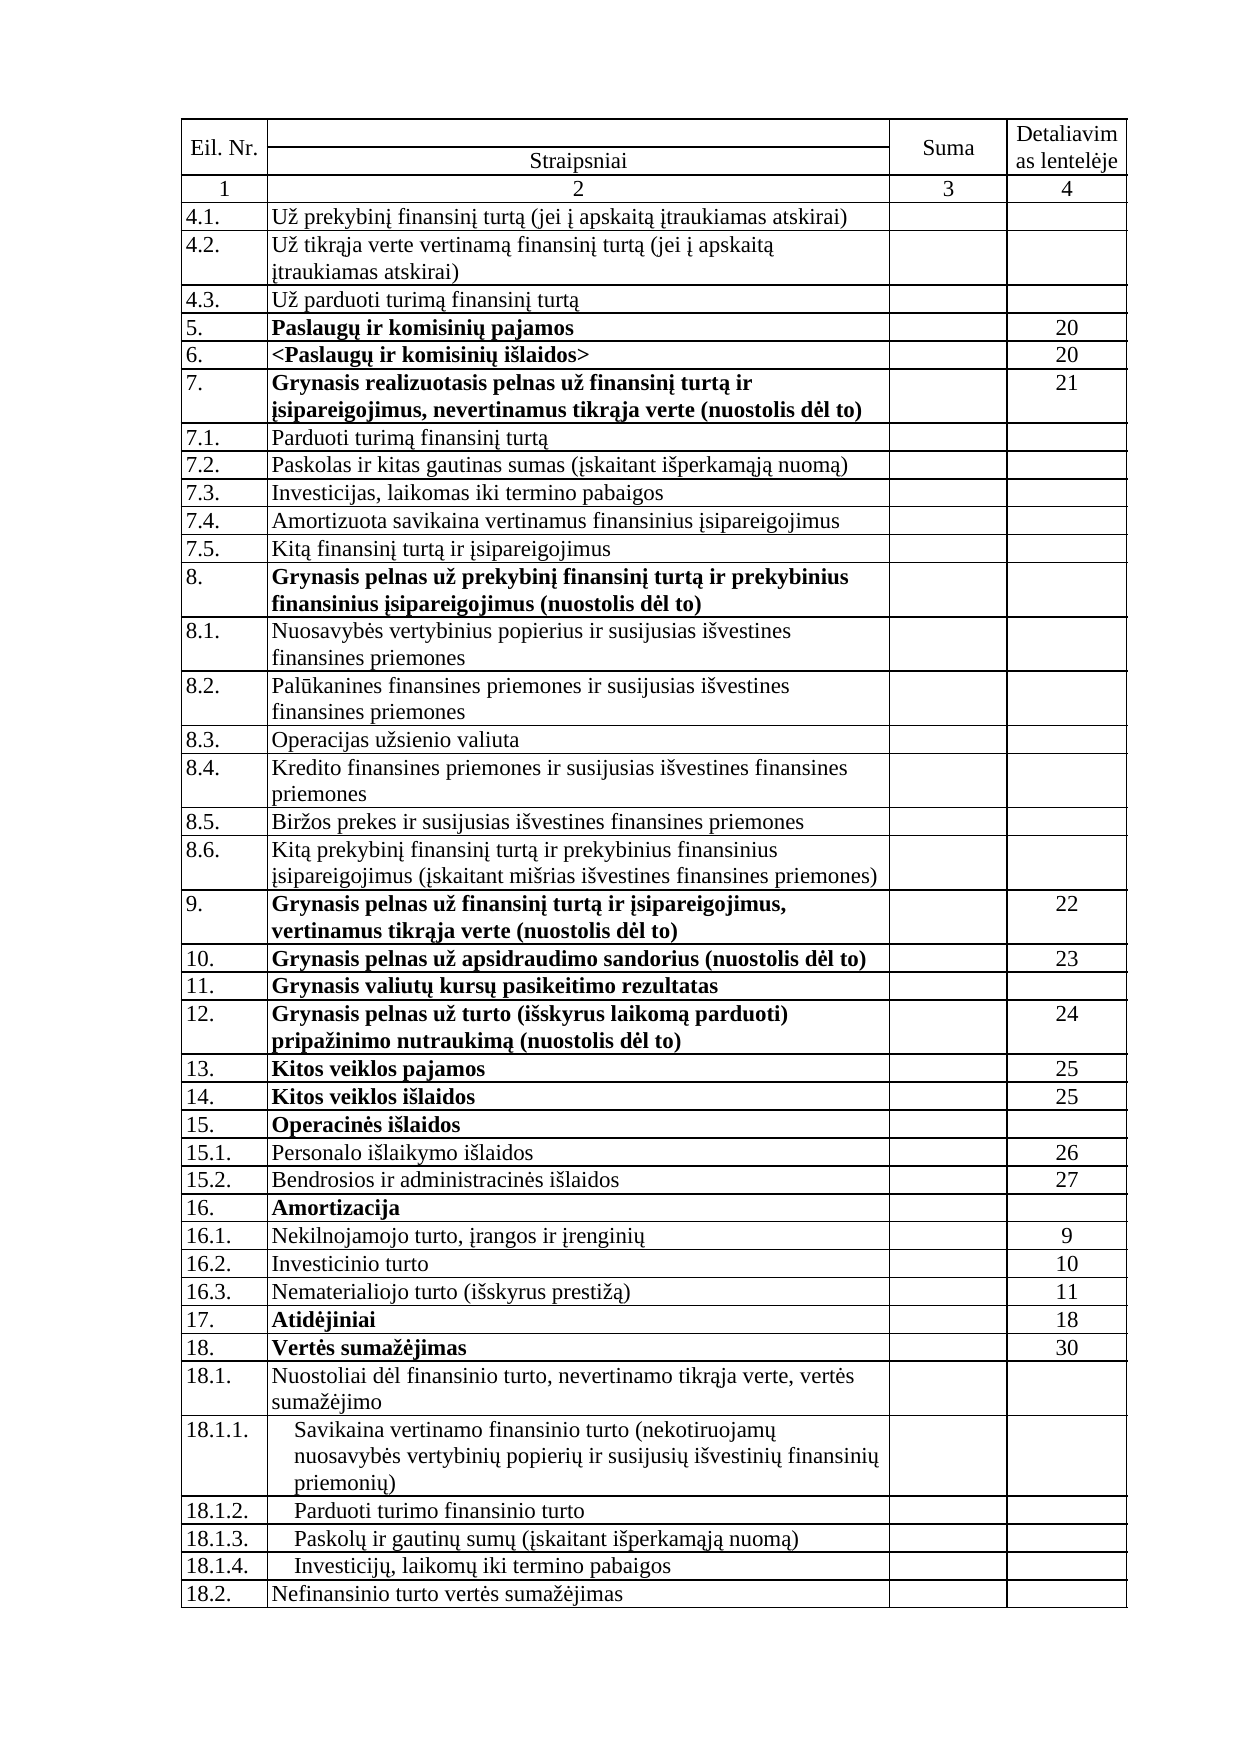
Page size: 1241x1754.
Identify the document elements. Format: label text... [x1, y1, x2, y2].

table_cell [890, 1222, 1006, 1249]
table_cell [1008, 563, 1126, 616]
table_cell [1008, 231, 1126, 284]
table_cell [890, 1195, 1006, 1221]
table_cell 10 [1008, 1250, 1126, 1277]
table_cell 12. [182, 1001, 267, 1053]
table_cell [890, 507, 1006, 534]
table_cell 8. [182, 563, 267, 616]
table_cell [890, 754, 1006, 807]
table_header Suma [890, 120, 1006, 174]
table_cell 14. [182, 1083, 267, 1109]
table_cell [890, 1525, 1006, 1551]
table_cell 21 [1008, 370, 1126, 422]
table_cell 26 [1008, 1139, 1126, 1165]
table_cell [1008, 1525, 1126, 1551]
table_cell [890, 1553, 1006, 1579]
table_cell 18.1. [182, 1362, 267, 1414]
table_cell [1008, 672, 1126, 724]
table_cell 15. [182, 1111, 267, 1137]
table_cell 8.5. [182, 808, 267, 834]
table_cell 7.5. [182, 535, 267, 562]
table_header [268, 120, 889, 146]
table_cell [890, 286, 1006, 312]
table_cell 5. [182, 314, 267, 340]
table_cell [890, 231, 1006, 284]
table_cell 18.1.3. [182, 1525, 267, 1551]
table_cell [890, 563, 1006, 616]
table_cell [890, 672, 1006, 724]
table_cell [890, 618, 1006, 670]
table_cell Operacijas užsienio valiuta [268, 726, 889, 752]
table_cell 16.3. [182, 1278, 267, 1304]
table_cell Kitos veiklos pajamos [268, 1055, 889, 1081]
table_cell [1008, 535, 1126, 562]
table_cell 11 [1008, 1278, 1126, 1304]
table_cell 3 [890, 176, 1006, 202]
table_cell [890, 836, 1006, 889]
table_cell 11. [182, 973, 267, 999]
table_cell 8.2. [182, 672, 267, 724]
table_header Eil. Nr. [182, 120, 267, 174]
table_cell Grynasis realizuotasis pelnas už finansinį turtą ir įsipareigojimus, nevertinamus tikrąja verte (nuostolis dėl to) [268, 370, 889, 422]
table_cell Kitą finansinį turtą ir įsipareigojimus [268, 535, 889, 562]
table_cell [890, 1416, 1006, 1495]
table_cell 4.1. [182, 203, 267, 230]
table_cell [1008, 1497, 1126, 1523]
table_cell Operacinės išlaidos [268, 1111, 889, 1137]
table_cell Už tikrąja verte vertinamą finansinį turtą (jei į apskaitą įtraukiamas atskirai) [268, 231, 889, 284]
table_cell 18.2. [182, 1581, 267, 1607]
table_cell 8.3. [182, 726, 267, 752]
table_cell 20 [1008, 342, 1126, 368]
table_cell 1 [182, 176, 267, 202]
table_cell 24 [1008, 1001, 1126, 1053]
table_cell 4 [1008, 176, 1126, 202]
table_cell [1008, 1195, 1126, 1221]
table_cell 18. [182, 1334, 267, 1360]
table_cell Bendrosios ir administracinės išlaidos [268, 1167, 889, 1193]
table_cell [890, 1055, 1006, 1081]
table_cell [890, 1083, 1006, 1109]
table_cell 16. [182, 1195, 267, 1221]
table_cell Grynasis pelnas už finansinį turtą ir įsipareigojimus, vertinamus tikrąja verte (nuostolis dėl to) [268, 891, 889, 943]
table_cell [1008, 754, 1126, 807]
table_cell [1008, 726, 1126, 752]
table_cell [890, 480, 1006, 506]
table_cell 8.1. [182, 618, 267, 670]
table_cell 7.4. [182, 507, 267, 534]
table_cell Amortizacija [268, 1195, 889, 1221]
table_cell Investicijų, laikomų iki termino pabaigos [268, 1553, 889, 1579]
table_cell [890, 370, 1006, 422]
table_cell [1008, 618, 1126, 670]
table_cell [890, 945, 1006, 971]
table_cell Nematerialiojo turto (išskyrus prestižą) [268, 1278, 889, 1304]
table_cell [890, 424, 1006, 450]
table_cell Investicinio turto [268, 1250, 889, 1277]
table_cell 2 [268, 176, 889, 202]
table_header Detaliavimas lentelėje [1008, 120, 1126, 174]
table_cell Atidėjiniai [268, 1306, 889, 1332]
table_cell [890, 1306, 1006, 1332]
table_cell [890, 726, 1006, 752]
table_cell 16.1. [182, 1222, 267, 1249]
table_cell [1008, 507, 1126, 534]
table_cell Straipsniai [268, 148, 889, 174]
table_cell 4.2. [182, 231, 267, 284]
table_cell [890, 973, 1006, 999]
table_cell [1008, 286, 1126, 312]
table_cell 13. [182, 1055, 267, 1081]
table_cell Grynasis pelnas už turto (išskyrus laikomą parduoti) pripažinimo nutraukimą (nuostolis dėl to) [268, 1001, 889, 1053]
table_cell [890, 1362, 1006, 1414]
table_cell 8.4. [182, 754, 267, 807]
table_cell Už parduoti turimą finansinį turtą [268, 286, 889, 312]
table_cell Nuostoliai dėl finansinio turto, nevertinamo tikrąja verte, vertės sumažėjimo [268, 1362, 889, 1414]
table_cell 18.1.4. [182, 1553, 267, 1579]
table_cell 27 [1008, 1167, 1126, 1193]
table_cell 22 [1008, 891, 1126, 943]
table_cell [1008, 973, 1126, 999]
table_cell 23 [1008, 945, 1126, 971]
table_cell [890, 203, 1006, 230]
table_cell 18.1.2. [182, 1497, 267, 1523]
table_cell 9 [1008, 1222, 1126, 1249]
table_cell [1008, 836, 1126, 889]
table_cell Biržos prekes ir susijusias išvestines finansines priemones [268, 808, 889, 834]
table_cell Amortizuota savikaina vertinamus finansinius įsipareigojimus [268, 507, 889, 534]
table_cell Parduoti turimo finansinio turto [268, 1497, 889, 1523]
table_cell Kredito finansines priemones ir susijusias išvestines finansines priemones [268, 754, 889, 807]
table_cell 25 [1008, 1083, 1126, 1109]
table_cell [1008, 1553, 1126, 1579]
table_cell [890, 1278, 1006, 1304]
table_cell Nuosavybės vertybinius popierius ir susijusias išvestines finansines priemones [268, 618, 889, 670]
table_cell [890, 535, 1006, 562]
table_cell Paskolų ir gautinų sumų (įskaitant išperkamąją nuomą) [268, 1525, 889, 1551]
table_cell [890, 1139, 1006, 1165]
table_cell Kitos veiklos išlaidos [268, 1083, 889, 1109]
table_cell 7.1. [182, 424, 267, 450]
table_cell Investicijas, laikomas iki termino pabaigos [268, 480, 889, 506]
table_cell [890, 314, 1006, 340]
table_cell [1008, 808, 1126, 834]
table_cell [890, 1497, 1006, 1523]
table_cell 16.2. [182, 1250, 267, 1277]
table_cell [890, 1111, 1006, 1137]
table_cell [1008, 480, 1126, 506]
table_cell [890, 1167, 1006, 1193]
table_cell [890, 891, 1006, 943]
table_cell Palūkanines finansines priemones ir susijusias išvestines finansines priemones [268, 672, 889, 724]
table_cell Kitą prekybinį finansinį turtą ir prekybinius finansinius įsipareigojimus (įskaitant mišrias išvestines finansines priemones) [268, 836, 889, 889]
table_cell Grynasis pelnas už apsidraudimo sandorius (nuostolis dėl to) [268, 945, 889, 971]
table_cell 17. [182, 1306, 267, 1332]
table_cell Už prekybinį finansinį turtą (jei į apskaitą įtraukiamas atskirai) [268, 203, 889, 230]
table_cell [890, 1001, 1006, 1053]
table_cell 18 [1008, 1306, 1126, 1332]
table_cell 15.2. [182, 1167, 267, 1193]
table_cell Nekilnojamojo turto, įrangos ir įrenginių [268, 1222, 889, 1249]
table_cell 8.6. [182, 836, 267, 889]
table_cell [1008, 452, 1126, 478]
table_cell [1008, 1416, 1126, 1495]
table_cell 4.3. [182, 286, 267, 312]
table_cell 15.1. [182, 1139, 267, 1165]
table_cell 18.1.1. [182, 1416, 267, 1495]
table_cell [890, 1581, 1006, 1607]
table_cell <Paslaugų ir komisinių išlaidos> [268, 342, 889, 368]
table_cell Paskolas ir kitas gautinas sumas (įskaitant išperkamąją nuomą) [268, 452, 889, 478]
table_cell Vertės sumažėjimas [268, 1334, 889, 1360]
table_cell [890, 1334, 1006, 1360]
table_cell 7.3. [182, 480, 267, 506]
table_cell [1008, 424, 1126, 450]
table_cell [1008, 1111, 1126, 1137]
table_cell 20 [1008, 314, 1126, 340]
table_cell Savikaina vertinamo finansinio turto (nekotiruojamų nuosavybės vertybinių popierių ir susijusių išvestinių finansinių priemonių) [268, 1416, 889, 1495]
table_cell [890, 808, 1006, 834]
table_cell 7. [182, 370, 267, 422]
table_cell 9. [182, 891, 267, 943]
table_cell Parduoti turimą finansinį turtą [268, 424, 889, 450]
table_cell Nefinansinio turto vertės sumažėjimas [268, 1581, 889, 1607]
table_cell Grynasis pelnas už prekybinį finansinį turtą ir prekybinius finansinius įsipareigojimus (nuostolis dėl to) [268, 563, 889, 616]
table_cell 7.2. [182, 452, 267, 478]
table_cell 10. [182, 945, 267, 971]
table_cell 6. [182, 342, 267, 368]
table_cell [1008, 1581, 1126, 1607]
table_cell Grynasis valiutų kursų pasikeitimo rezultatas [268, 973, 889, 999]
table_cell [890, 452, 1006, 478]
table_cell Paslaugų ir komisinių pajamos [268, 314, 889, 340]
table_cell [890, 1250, 1006, 1277]
table_cell [1008, 203, 1126, 230]
table_cell [890, 342, 1006, 368]
table_cell [1008, 1362, 1126, 1414]
table_cell Personalo išlaikymo išlaidos [268, 1139, 889, 1165]
table_cell 25 [1008, 1055, 1126, 1081]
table_cell 30 [1008, 1334, 1126, 1360]
